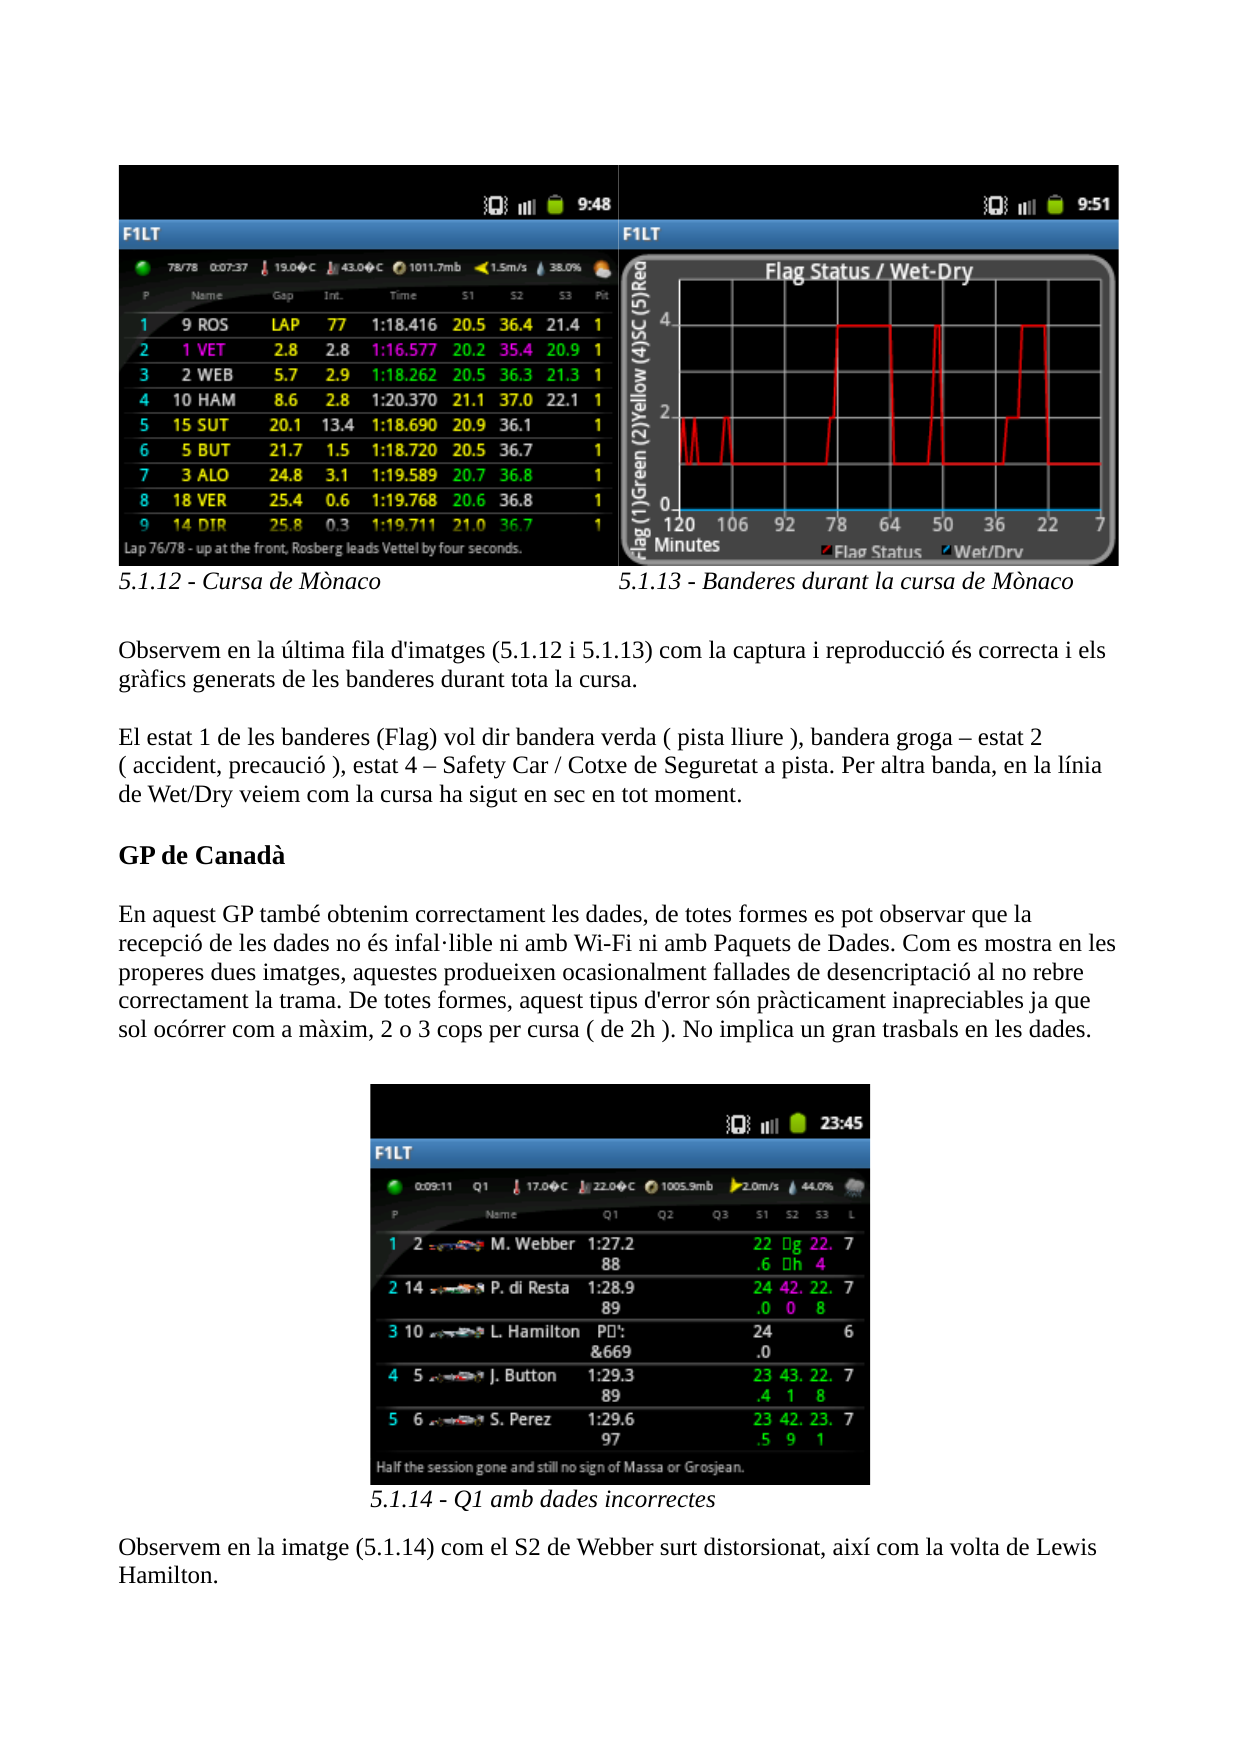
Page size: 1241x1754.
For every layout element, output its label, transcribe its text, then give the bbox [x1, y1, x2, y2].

picture [118, 165, 1119, 566]
text GP de Canadà [118, 839, 1122, 870]
text Observem en la última fila d'imatges (5.1.12 i 5.1.13) com la captura i reproducció és correcta i els gràfics generats de les banderes durant tota la cursa. [118, 636, 1122, 693]
text 5.1.14 - Q1 amb dades incorrectes [370, 1485, 870, 1513]
text 5.1.12 - Cursa de Mònaco [118, 566, 618, 594]
text Observem en la imatge (5.1.14) com el S2 de Webber surt distorsionat, així com la volta de Lewis Hamilton. [118, 1532, 1122, 1589]
picture [370, 1084, 871, 1485]
text El estat 1 de les banderes (Flag) vol dir bandera verda ( pista lliure ), bandera groga – estat 2 ( accident, precaució ), estat 4 – Safety Car / Cotxe de Seguretat a pista. Per altra banda, en la línia de Wet/Dry veiem com la cursa ha sigut en sec en tot moment. [118, 722, 1122, 808]
text 5.1.13 - Banderes durant la cursa de Mònaco [618, 566, 1118, 594]
text En aquest GP també obtenim correctament les dades, de totes formes es pot observar que la recepció de les dades no és infal·lible ni amb Wi-Fi ni amb Paquets de Dades. Com es mostra en les properes dues imatges, aquestes produeixen ocasionalment fallades de desencriptació al no rebre correctament la trama. De totes formes, aquest tipus d'error són pràcticament inapreciables ja que sol ocórrer com a màxim, 2 o 3 cops per cursa ( de 2h ). No implica un gran trasbals en les dades. [118, 899, 1122, 1043]
